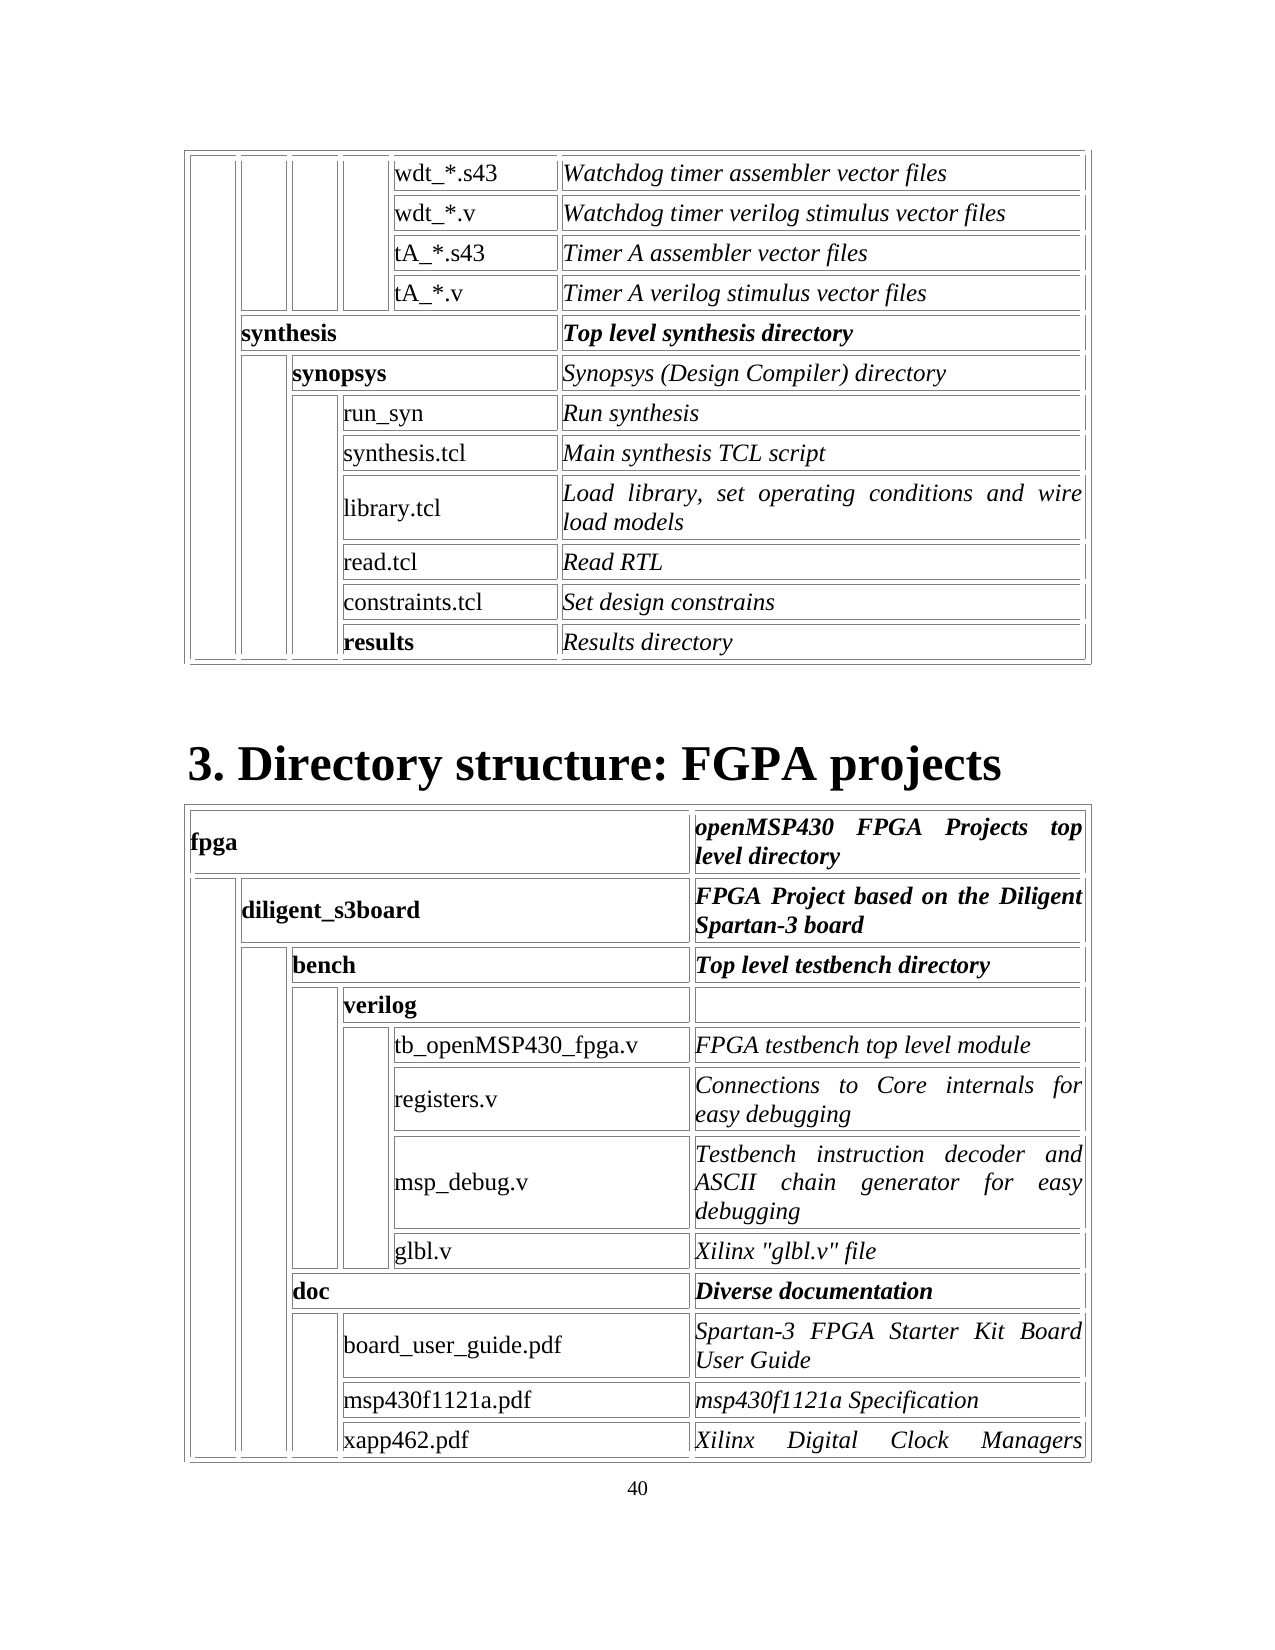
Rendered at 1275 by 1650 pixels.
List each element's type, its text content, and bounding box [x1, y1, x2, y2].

table_cell Xilinx "glbl.v" file [692, 1228, 1088, 1268]
table_cell Spartan-3 FPGA Starter Kit Board User Guide [692, 1308, 1088, 1377]
table_cell results [340, 619, 559, 659]
table_cell Watchdog timer assembler vector files [560, 150, 1088, 190]
table_cell Testbench instruction decoder and ASCII chain generator for easy debugging [692, 1130, 1088, 1228]
table_cell tb_openMSP430_fpga.v [391, 1022, 692, 1062]
table_cell FPGA testbench top level module [692, 1022, 1088, 1062]
table_cell run_syn [340, 390, 559, 430]
table_cell abcd [289, 390, 340, 659]
table_cell Main synthesis TCL script [560, 430, 1088, 470]
table_cell Set design constrains [560, 579, 1088, 619]
table_cell abcd [289, 982, 340, 1268]
table_cell msp430f1121a Specification [692, 1377, 1088, 1417]
text 3. Directory structure: FGPA projects [187, 734, 1088, 792]
table_cell board_user_guide.pdf [340, 1308, 692, 1377]
table_cell abcd [187, 873, 238, 1457]
table_cell Xilinx Digital Clock Managers [692, 1417, 1088, 1457]
table_cell tA_*.v [391, 270, 559, 310]
table_cell Top level testbench directory [692, 942, 1088, 982]
table_cell wdt_*.v [391, 190, 559, 230]
table_cell Read RTL [560, 539, 1088, 579]
table_cell glbl.v [391, 1228, 692, 1268]
table_cell abcd [289, 1308, 340, 1457]
table_cell registers.v [391, 1062, 692, 1130]
table_cell msp430f1121a.pdf [340, 1377, 692, 1417]
table_cell [340, 151, 391, 310]
table_cell library.tcl [340, 470, 559, 539]
table_cell Timer A verilog stimulus vector files [560, 270, 1088, 310]
table_cell synthesis.tcl [340, 430, 559, 470]
table_cell abcd [238, 942, 289, 1457]
table_cell Timer A assembler vector files [560, 230, 1088, 270]
table_cell Synopsys (Design Compiler) directory [560, 350, 1088, 390]
table_cell msp_debug.v [391, 1130, 692, 1228]
table_cell tA_*.s43 [391, 230, 559, 270]
table_cell doc [289, 1268, 692, 1308]
table_cell synopsys [289, 350, 559, 390]
table_header fpga [187, 805, 692, 873]
table_cell abcd [340, 1022, 391, 1268]
table_cell verilog [340, 982, 692, 1022]
table_cell Results directory [560, 619, 1088, 659]
table_cell bench [289, 942, 692, 982]
table_cell [692, 982, 1088, 1022]
table_cell Watchdog timer verilog stimulus vector files [560, 190, 1088, 230]
table_cell synthesis [238, 310, 559, 350]
table_header openMSP430 FPGA Projects top level directory [692, 805, 1088, 873]
table_cell [187, 151, 238, 659]
table_cell Top level synthesis directory [560, 310, 1088, 350]
table_cell Connections to Core internals for easy debugging [692, 1062, 1088, 1130]
table_cell wdt_*.s43 [391, 151, 559, 190]
table_cell constraints.tcl [340, 579, 559, 619]
table_cell Diverse documentation [692, 1268, 1088, 1308]
table_cell FPGA Project based on the Diligent Spartan-3 board [692, 873, 1088, 942]
table_cell Run synthesis [560, 390, 1088, 430]
table_cell [289, 151, 340, 310]
table_cell xapp462.pdf [340, 1417, 692, 1457]
table_cell Load library, set operating conditions and wire load models [560, 470, 1088, 539]
table_cell read.tcl [340, 539, 559, 579]
table_cell abcd [238, 350, 289, 659]
table_cell [238, 151, 289, 310]
table_cell diligent_s3board [238, 873, 692, 942]
